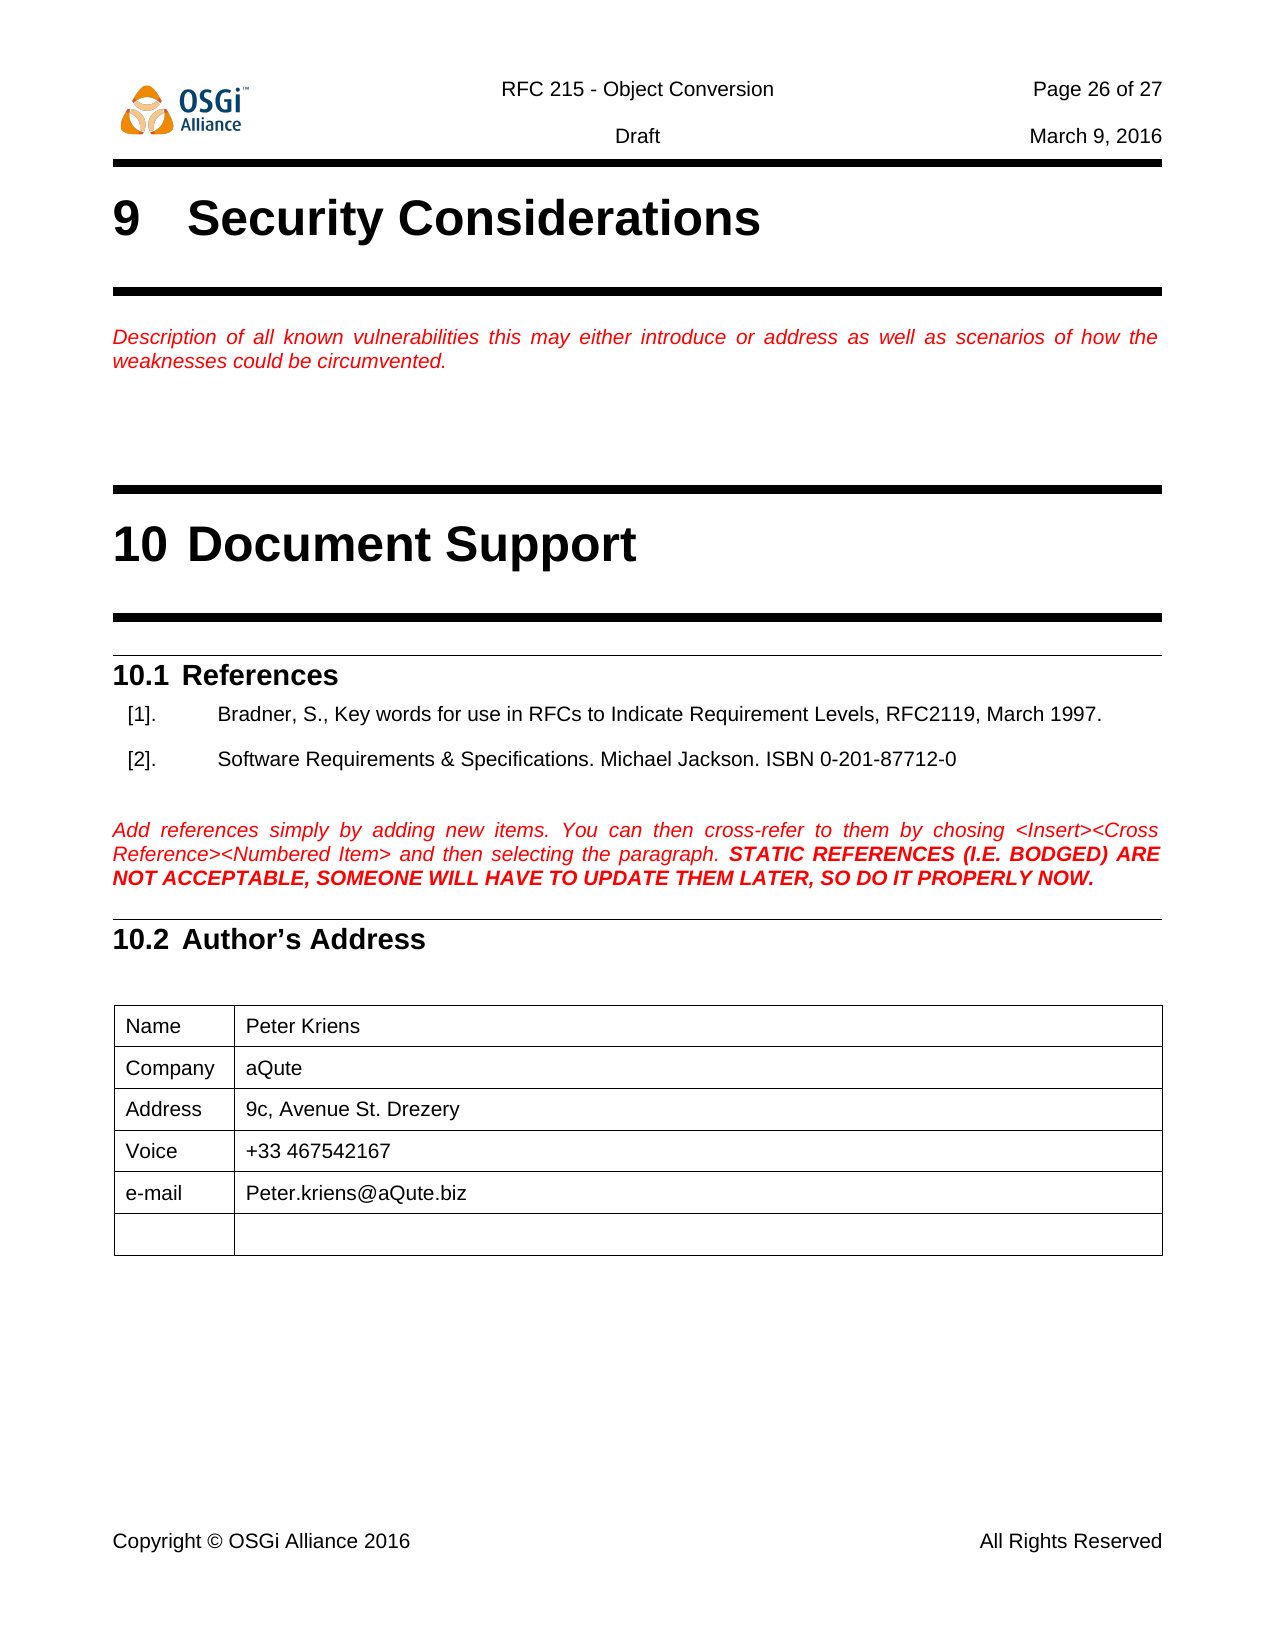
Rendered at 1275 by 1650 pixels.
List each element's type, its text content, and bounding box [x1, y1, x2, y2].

table_header Name [115, 1006, 234, 1046]
table_cell 9c, Avenue St. Drezery [235, 1089, 1162, 1129]
subtitle Author’s Address [112, 920, 1162, 956]
table_cell +33 467542167 [235, 1131, 1162, 1171]
list Bradner, S., Key words for use in RFCs to Indicate Requirement Levels, RFC2119, March 1997. [127, 702, 1162, 726]
table_cell e-mail [115, 1172, 234, 1213]
table_cell [115, 1214, 234, 1254]
picture [113, 78, 257, 142]
table_cell [235, 1214, 1162, 1254]
text Add references simply by adding new items. You can then cross-refer to them by chosing <Insert><Cross Reference><Numbered Item> and then selecting the paragraph. STATIC REFERENCES (I.E. BODGED) ARE NOT ACCEPTABLE, SOMEONE WILL HAVE TO UPDATE THEM LATER, SO DO IT PROPERLY NOW. [112, 818, 1162, 890]
list Software Requirements & Specifications. Michael Jackson. ISBN 0-201-87712-0 [127, 747, 1162, 771]
table_cell aQute [235, 1047, 1162, 1088]
table_cell Peter.kriens@aQute.biz [235, 1172, 1162, 1213]
subtitle Document Support [112, 486, 1162, 622]
table_cell Company [115, 1047, 234, 1088]
table_header Peter Kriens [235, 1006, 1162, 1046]
subtitle References [112, 656, 1162, 692]
table_cell Address [115, 1089, 234, 1129]
table_cell Voice [115, 1131, 234, 1171]
subtitle Security Considerations [112, 160, 1162, 296]
text Description of all known vulnerabilities this may either introduce or address as well as scenarios of how the weaknesses could be circumvented. [112, 325, 1162, 373]
